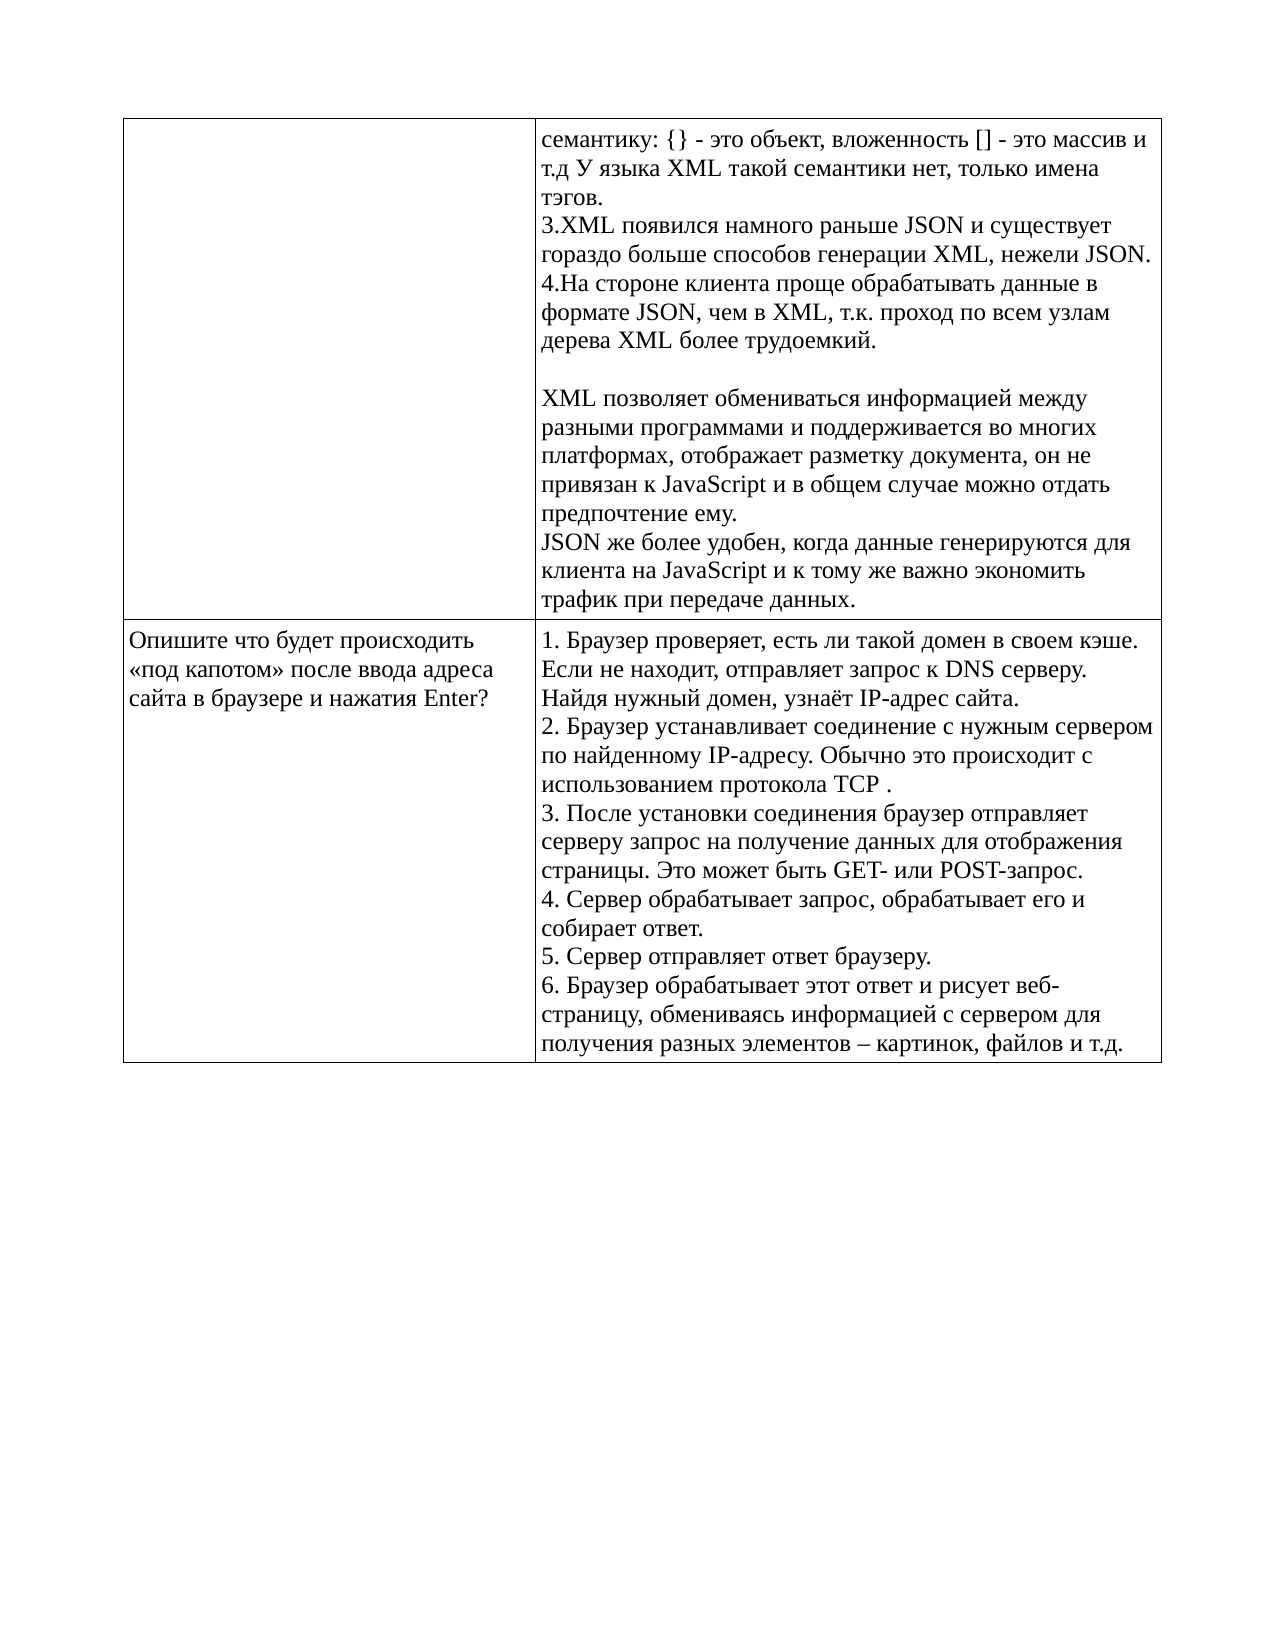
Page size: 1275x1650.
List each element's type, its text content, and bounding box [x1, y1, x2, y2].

table_cell семантику: {} - это объект, вложенность [] - это массив и т.д У языка XML такой семантики нет, только имена тэгов. 3.XML появился намного раньше JSON и существует гораздо больше способов генерации XML, нежели JSON. 4.На стороне клиента проще обрабатывать данные в формате JSON, чем в XML, т.к. проход по всем узлам дерева XML более трудоемкий. XML позволяет обмениваться информацией между разными программами и поддерживается во многих платформах, отображает разметку документа, он не привязан к JavaScript и в общем случае можно отдать предпочтение ему. JSON же более удобен, когда данные генерируются для клиента на JavaScript и к тому же важно экономить трафик при передаче данных. [536, 119, 1161, 619]
table_cell 1. Браузер проверяет, есть ли такой домен в своем кэше. Если не находит, отправляет запрос к DNS серверу. Найдя нужный домен, узнаёт IP-адрес сайта. 2. Браузер устанавливает соединение с нужным сервером по найденному IP-адресу. Обычно это происходит с использованием протокола TCP . 3. После установки соединения браузер отправляет серверу запрос на получение данных для отображения страницы. Это может быть GET- или POST-запрос. 4. Сервер обрабатывает запрос, обрабатывает его и собирает ответ. 5. Сервер отправляет ответ браузеру. 6. Браузер обрабатывает этот ответ и рисует веб-страницу, обмениваясь информацией с сервером для получения разных элементов – картинок, файлов и т.д. [536, 620, 1161, 1062]
table_cell Опишите что будет происходить «под капотом» после ввода адреса сайта в браузере и нажатия Enter? [124, 620, 535, 1062]
table_cell [124, 119, 535, 619]
